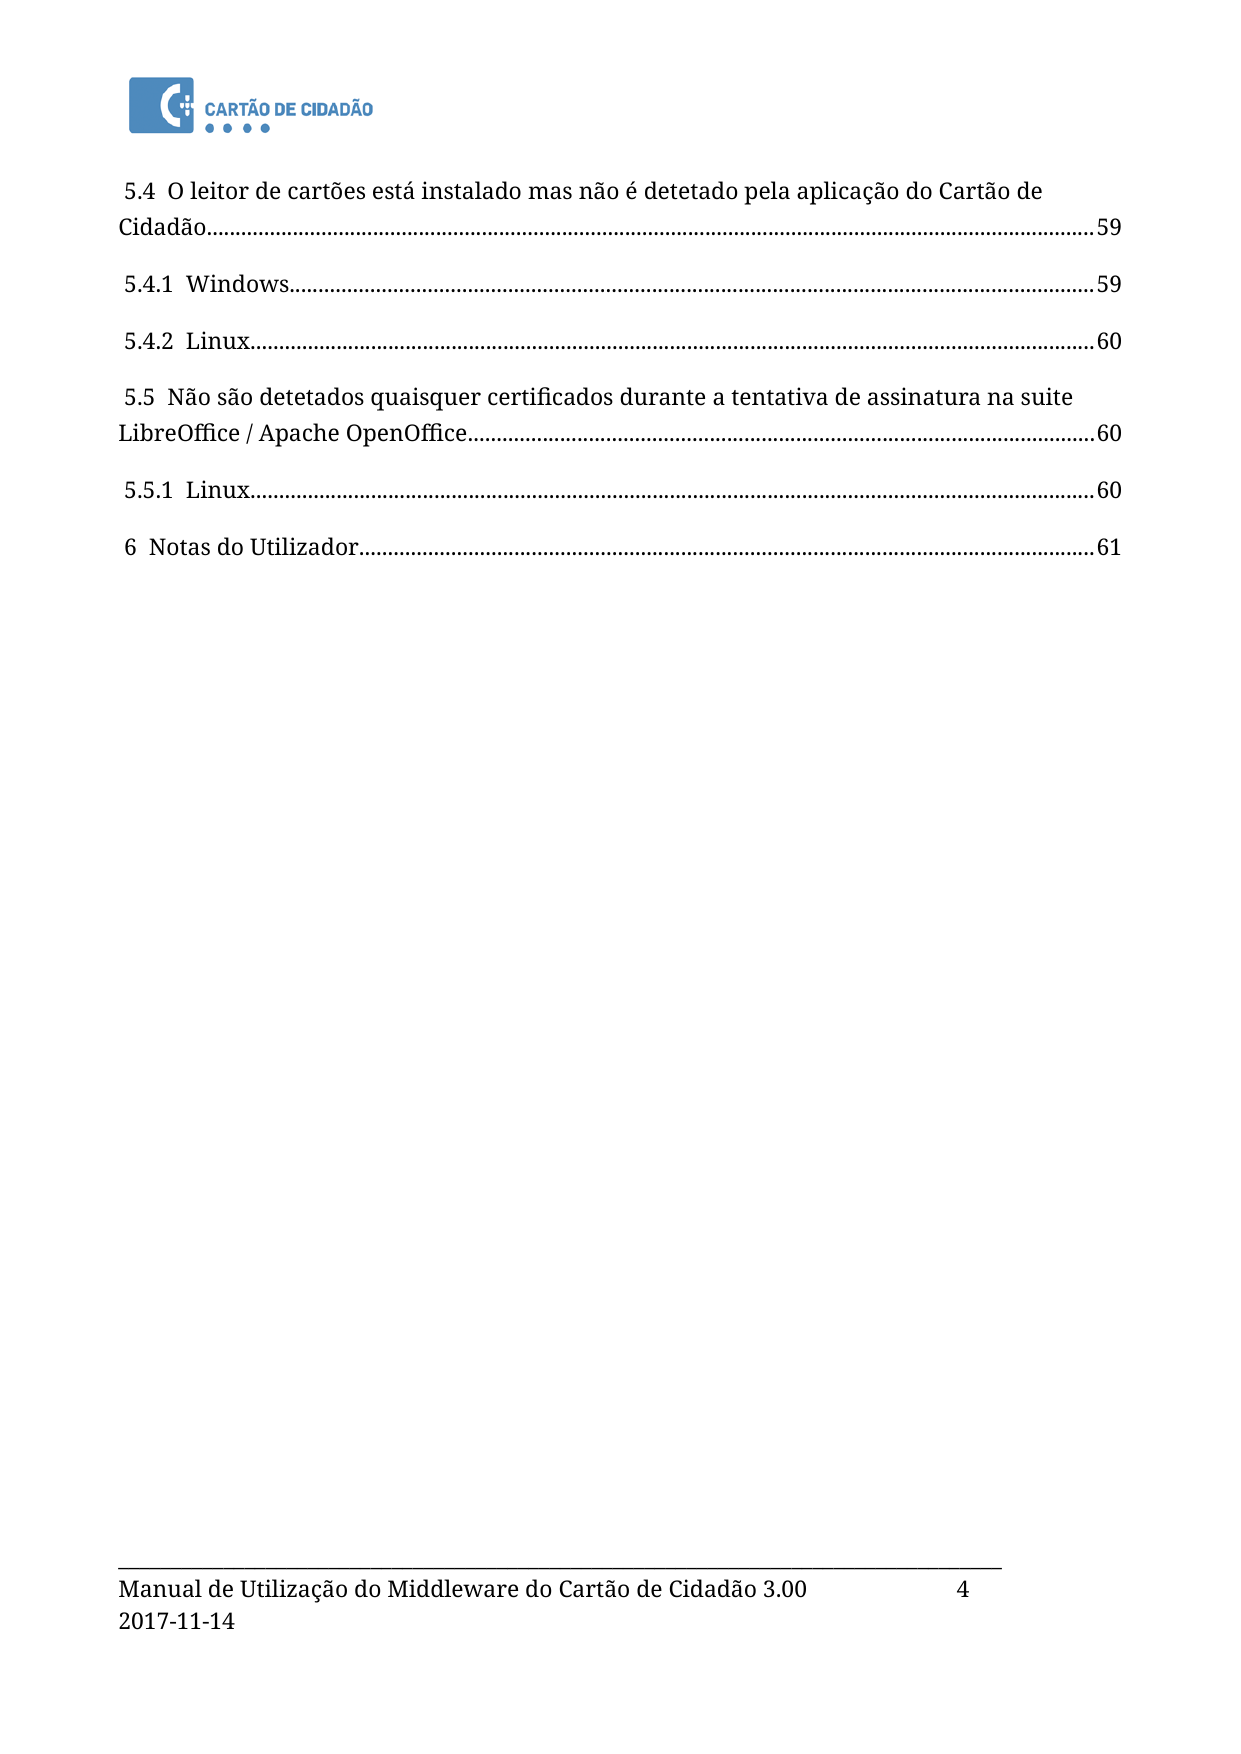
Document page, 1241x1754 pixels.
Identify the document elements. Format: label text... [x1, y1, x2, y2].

text 5.4.2 Linux 60 [118, 324, 1122, 356]
text 5.4 O leitor de cartões está instalado mas não é detetado pela aplicação do Cartão de Cidadão 59 [118, 175, 1122, 242]
picture [126, 71, 419, 141]
text 6 Notas do Utilizador 61 [118, 531, 1122, 562]
text 5.5 Não são detetados quaisquer certificados durante a tentativa de assinatura na suite LibreOffice / Apache OpenOffice 60 [118, 381, 1122, 448]
text 5.5.1 Linux 60 [118, 474, 1122, 505]
text 5.4.1 Windows 59 [118, 268, 1122, 299]
